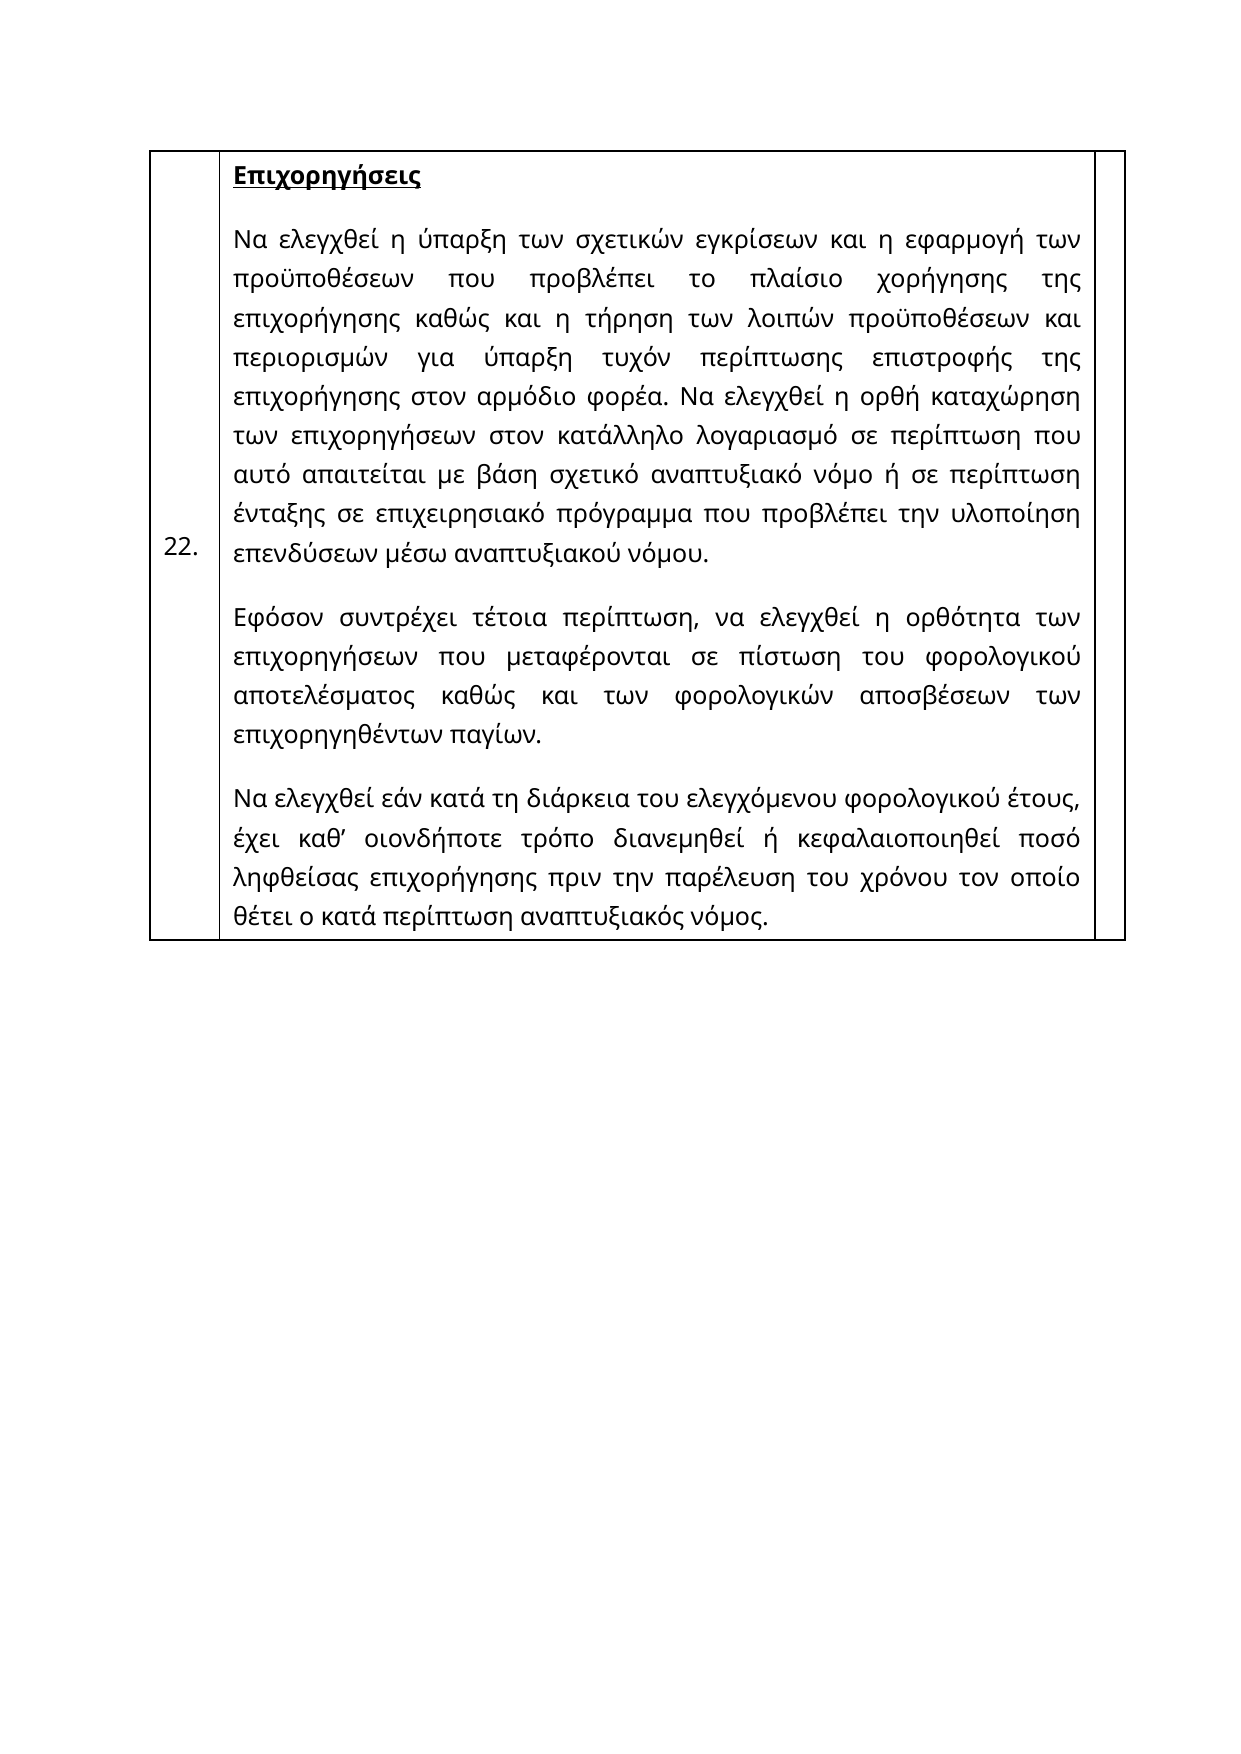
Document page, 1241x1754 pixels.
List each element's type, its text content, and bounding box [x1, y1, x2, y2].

table_header Επιχορηγήσεις Να ελεγχθεί η ύπαρξη των σχετικών εγκρίσεων και η εφαρμογή των προϋποθέσεων που προβλέπει το πλαίσιο χορήγησης της επιχορήγησης καθώς και η τήρηση των λοιπών προϋποθέσεων και περιορισμών για ύπαρξη τυχόν περίπτωσης επιστροφής της επιχορήγησης στον αρμόδιο φορέα. Να ελεγχθεί η ορθή καταχώρηση των επιχορηγήσεων στον κατάλληλο λογαριασμό σε περίπτωση που αυτό απαιτείται με βάση σχετικό αναπτυξιακό νόμο ή σε περίπτωση ένταξης σε επιχειρησιακό πρόγραμμα που προβλέπει την υλοποίηση επενδύσεων μέσω αναπτυξιακού νόμου. Εφόσον συντρέχει τέτοια περίπτωση, να ελεγχθεί η ορθότητα των επιχορηγήσεων που μεταφέρονται σε πίστωση του φορολογικού αποτελέσματος καθώς και των φορολογικών αποσβέσεων των επιχορηγηθέντων παγίων. Να ελεγχθεί εάν κατά τη διάρκεια του ελεγχόμενου φορολογικού έτους, έχει καθ’ οιονδήποτε τρόπο διανεμηθεί ή κεφαλαιοποιηθεί ποσό ληφθείσας επιχορήγησης πριν την παρέλευση του χρόνου τον οποίο θέτει ο κατά περίπτωση αναπτυξιακός νόμος. [220, 152, 1094, 939]
table_header [1096, 152, 1124, 939]
table_header 22. [151, 152, 219, 939]
